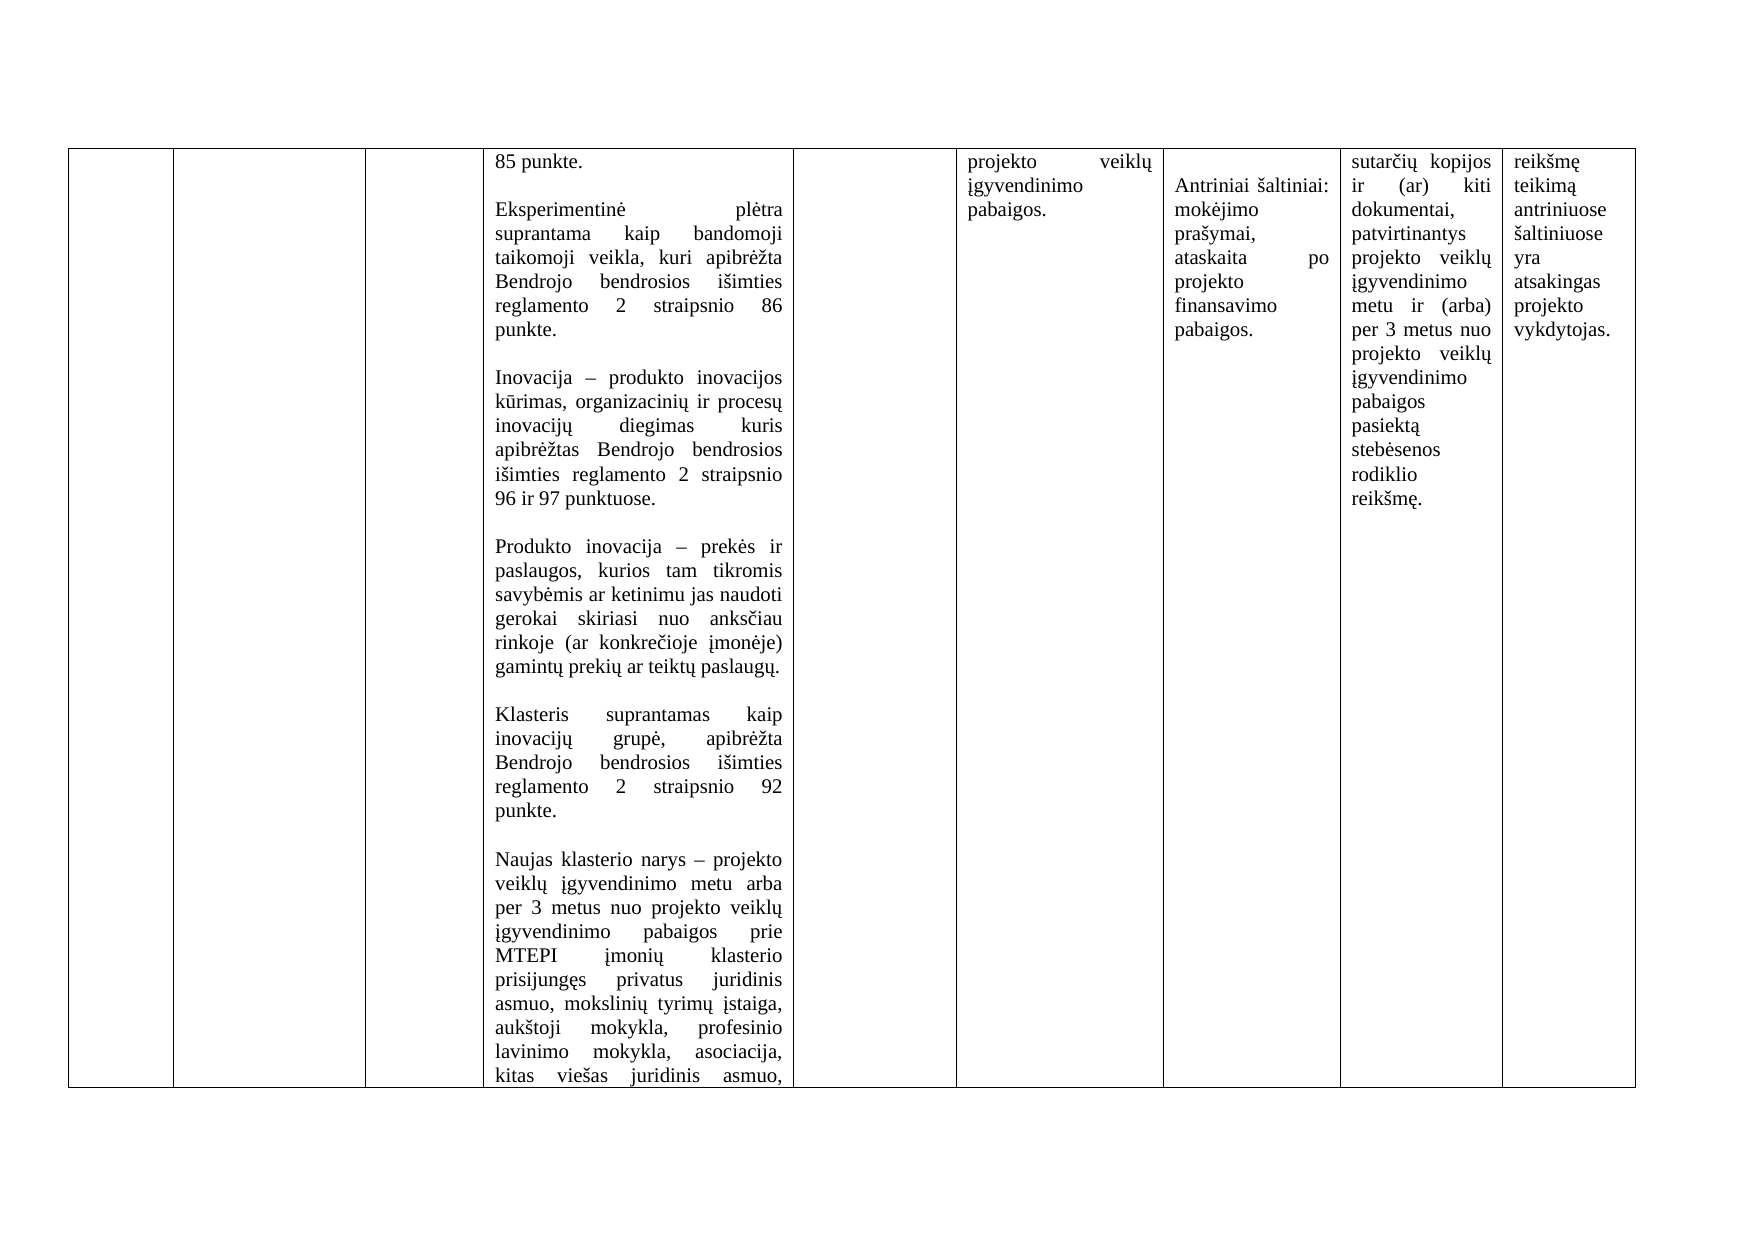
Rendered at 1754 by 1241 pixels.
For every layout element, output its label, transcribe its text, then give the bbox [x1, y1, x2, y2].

table_cell sutarčių kopijos ir (ar) kiti dokumentai, patvirtinantys projekto veiklų įgyvendinimo metu ir (arba) per 3 metus nuo projekto veiklų įgyvendinimo pabaigos pasiektą stebėsenos rodiklio reikšmę. [1341, 149, 1502, 1087]
table_cell [174, 149, 365, 1087]
table_cell [366, 149, 483, 1087]
table_cell reikšmę teikimą antriniuose šaltiniuose yra atsakingas projekto vykdytojas. [1503, 149, 1635, 1087]
table_cell 85 punkte. Eksperimentinė plėtra suprantama kaip bandomoji taikomoji veikla, kuri apibrėžta Bendrojo bendrosios išimties reglamento 2 straipsnio 86 punkte. Inovacija – produkto inovacijos kūrimas, organizacinių ir procesų inovacijų diegimas kuris apibrėžtas Bendrojo bendrosios išimties reglamento 2 straipsnio 96 ir 97 punktuose. Produkto inovacija – prekės ir paslaugos, kurios tam tikromis savybėmis ar ketinimu jas naudoti gerokai skiriasi nuo anksčiau rinkoje (ar konkrečioje įmonėje) gamintų prekių ar teiktų paslaugų. Klasteris suprantamas kaip inovacijų grupė, apibrėžta Bendrojo bendrosios išimties reglamento 2 straipsnio 92 punkte. Naujas klasterio narys – projekto veiklų įgyvendinimo metu arba per 3 metus nuo projekto veiklų įgyvendinimo pabaigos prie MTEPI įmonių klasterio prisijungęs privatus juridinis asmuo, mokslinių tyrimų įstaiga, aukštoji mokykla, profesinio lavinimo mokykla, asociacija, kitas viešas juridinis asmuo, [484, 149, 793, 1087]
table_cell [69, 149, 173, 1087]
table_cell projekto veiklų įgyvendinimo pabaigos. [957, 149, 1163, 1087]
table_cell [794, 149, 956, 1087]
table_cell Antriniai šaltiniai: mokėjimo prašymai, ataskaita po projekto finansavimo pabaigos. [1164, 149, 1340, 1087]
